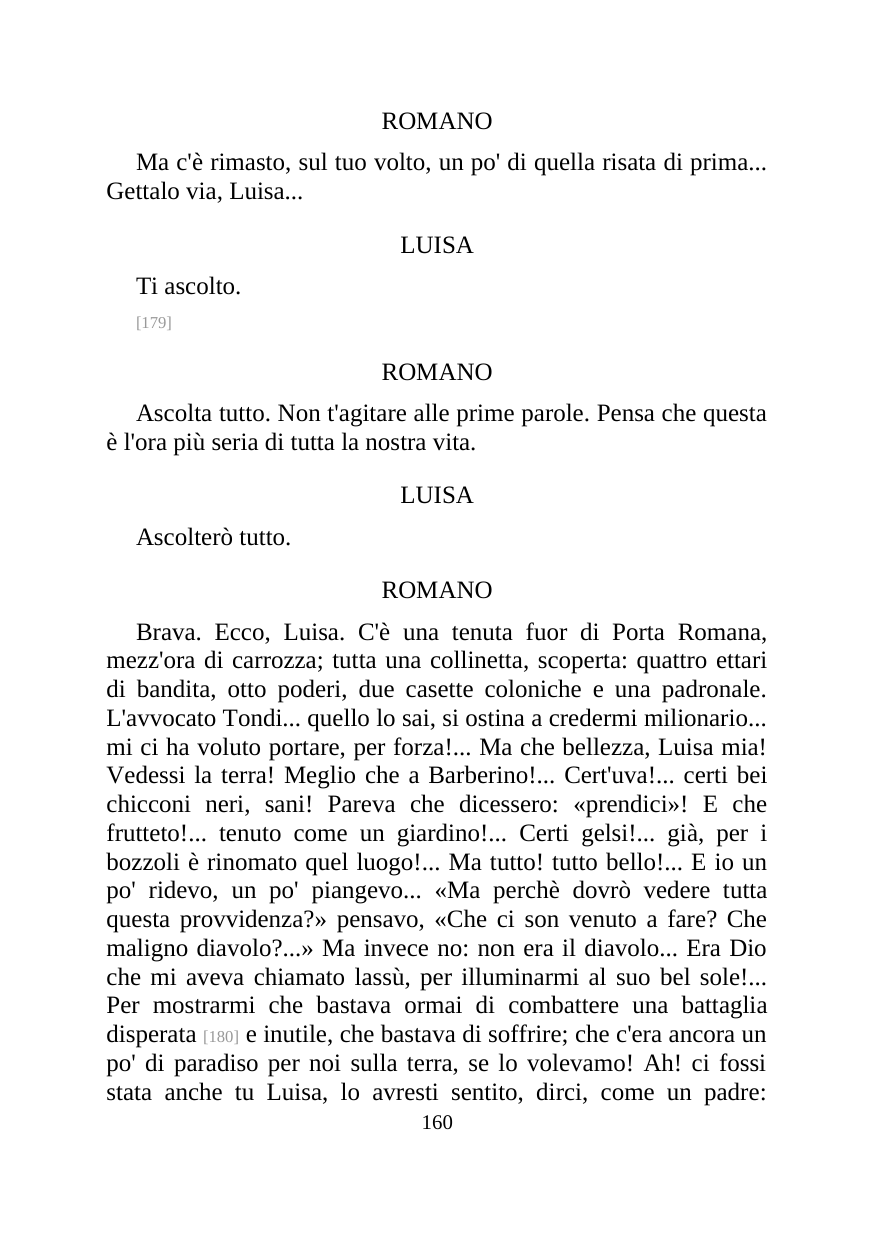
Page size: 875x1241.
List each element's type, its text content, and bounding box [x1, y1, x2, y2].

text [179] [106, 312, 768, 332]
text LUISA [106, 230, 768, 259]
text ROMANO [106, 106, 768, 135]
text ROMANO [106, 575, 768, 604]
text Ascolterò tutto. [106, 522, 768, 550]
text Ma c'è rimasto, sul tuo volto, un po' di quella risata di prima... Gettalo via, Luisa... [106, 147, 768, 205]
text ROMANO [106, 357, 768, 385]
text Brava. Ecco, Luisa. C'è una tenuta fuor di Porta Romana, mezz'ora di carrozza; tutta una collinetta, scoperta: quattro ettari di bandita, otto poderi, due casette coloniche e una padronale. L'avvocato Tondi... quello lo sai, si ostina a credermi milionario... mi ci ha voluto portare, per forza!... Ma che bellezza, Luisa mia! Vedessi la terra! Meglio che a Barberino!... Cert'uva!... certi bei chicconi neri, sani! Pareva che dicessero: «prendici»! E che frutteto!... tenuto come un giardino!... Certi gelsi!... già, per i bozzoli è rinomato quel luogo!... Ma tutto! tutto bello!... E io un po' ridevo, un po' piangevo... «Ma perchè dovrò vedere tutta questa provvidenza?» pensavo, «Che ci son venuto a fare? Che maligno diavolo?...» Ma invece no: non era il diavolo... Era Dio che mi aveva chiamato lassù, per illuminarmi al suo bel sole!... Per mostrarmi che bastava ormai di combattere una battaglia disperata [180] e inutile, che bastava di soffrire; che c'era ancora un po' di paradiso per noi sulla terra, se lo volevamo! Ah! ci fossi stata anche tu Luisa, lo avresti sentito, dirci, come un padre: [106, 617, 768, 1105]
text LUISA [106, 480, 768, 509]
text Ascolta tutto. Non t'agitare alle prime parole. Pensa che questa è l'ora più seria di tutta la nostra vita. [106, 398, 768, 455]
text Ti ascolto. [106, 271, 768, 300]
